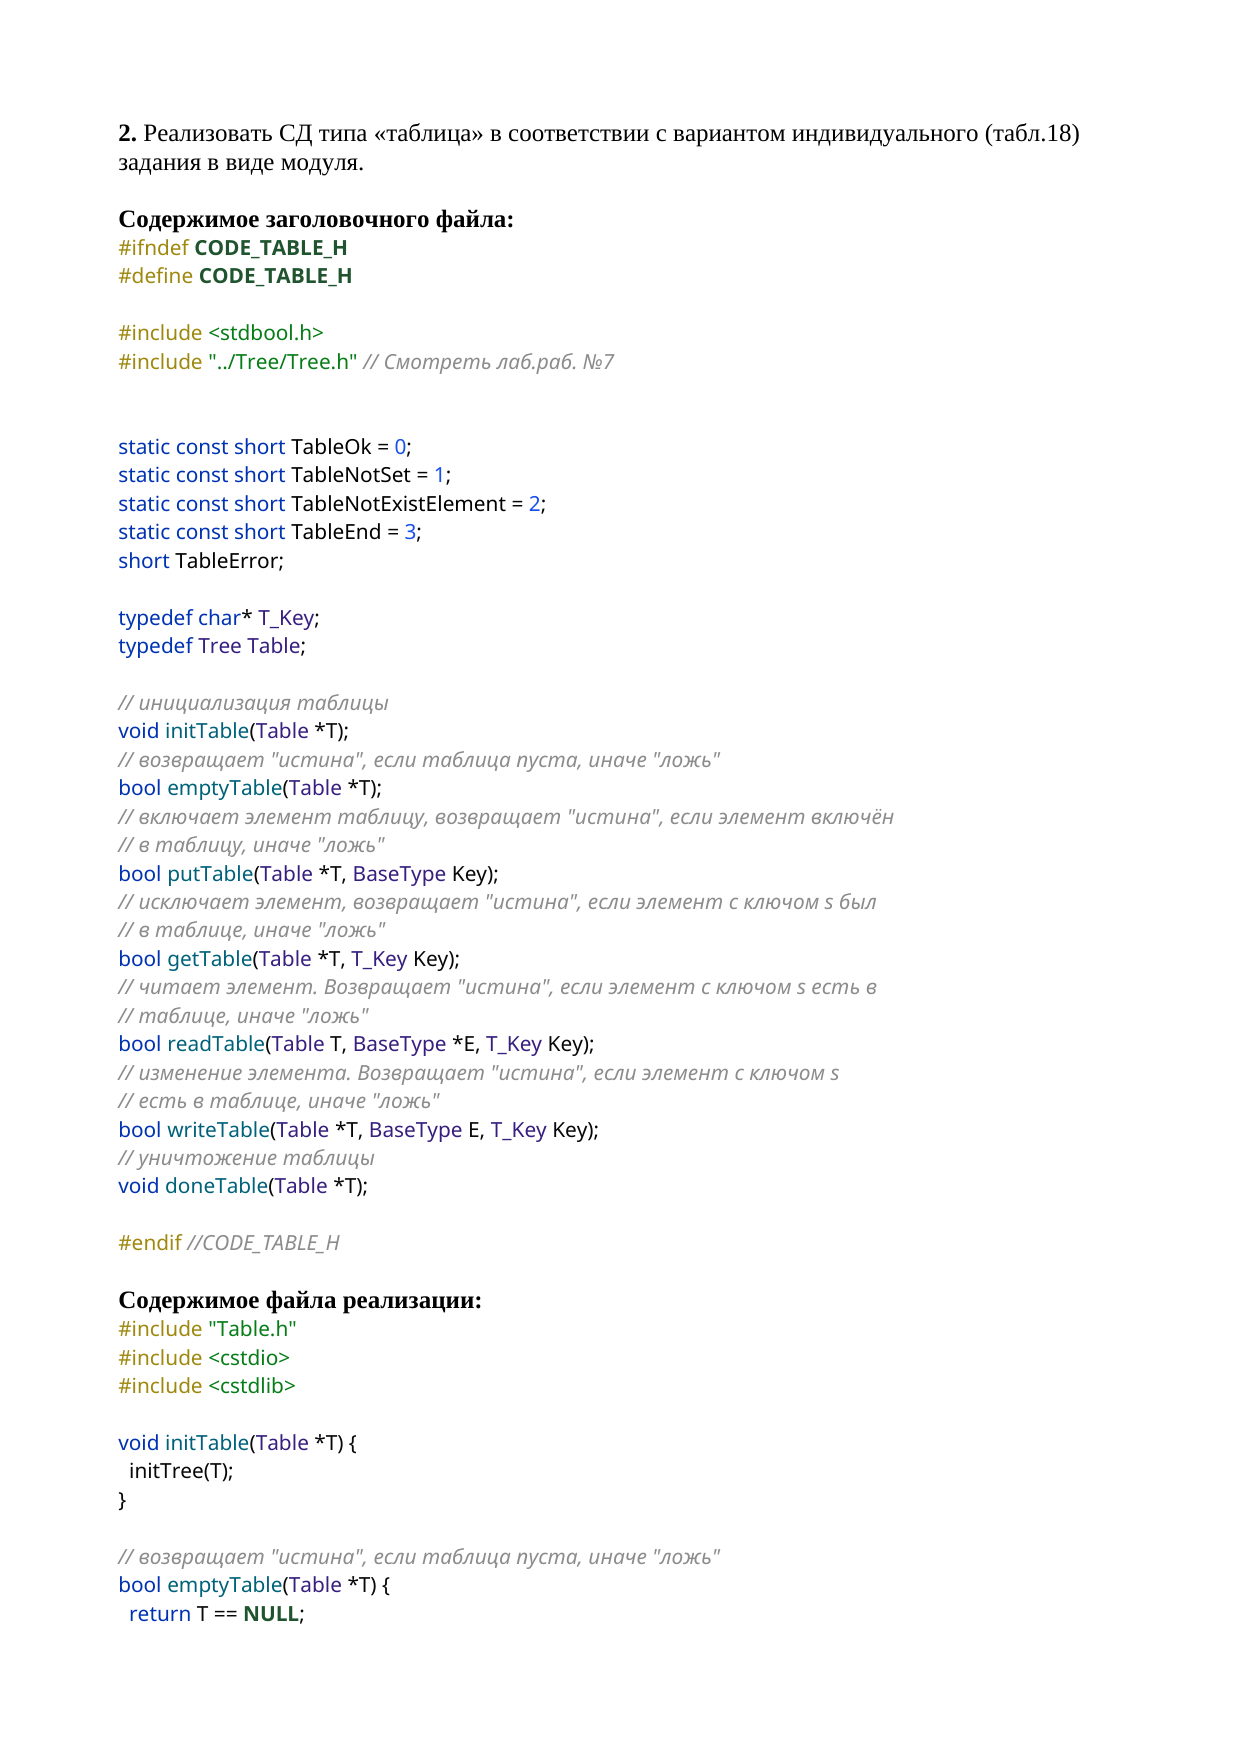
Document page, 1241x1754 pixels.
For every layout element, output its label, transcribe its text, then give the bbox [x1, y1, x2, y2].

text Содержимое файла реализации: [118, 1286, 1122, 1314]
text #include "Table.h" #include <cstdio> #include <cstdlib> void initTable(Table *T) { initTree(T); } // возвращает "истина", если таблица пуста, иначе "ложь" bool emptyTable(Table *T) { return T == NULL; [118, 1314, 1122, 1627]
text 2. Реализовать СД типа «таблица» в соответствии с вариантом индивидуального (табл.18) задания в виде модуля. [118, 118, 1122, 176]
text #ifndef CODE_TABLE_H #define CODE_TABLE_H #include <stdbool.h> #include "../Tree/Tree.h" // Cмотреть лаб.раб. №7 static const short TableOk = 0; static const short TableNotSet = 1; static const short TableNotExistElement = 2; static const short TableEnd = 3; short TableError; typedef char* T_Key; typedef Tree Table; // инициализация таблицы void initTable(Table *T); // возвращает "истина", если таблица пуста, иначе "ложь" bool emptyTable(Table *T); // включает элемент таблицу, возвращает "истина", если элемент включён // в таблицу, иначе "ложь" bool putTable(Table *T, BaseType Key); // исключает элемент, возвращает "истина", если элемент с ключом s был // в таблице, иначе "ложь" bool getTable(Table *T, T_Key Key); // читает элемент. Возвращает "истина", если элемент с ключом s есть в // таблице, иначе "ложь" bool readTable(Table T, BaseType *E, T_Key Key); // изменение элемента. Возвращает "истина", если элемент с ключом s // есть в таблице, иначе "ложь" bool writeTable(Table *T, BaseType E, T_Key Key); // уничтожение таблицы void doneTable(Table *T); #endif //CODE_TABLE_H [118, 233, 1122, 1286]
text Содержимое заголовочного файла: [118, 204, 1122, 233]
